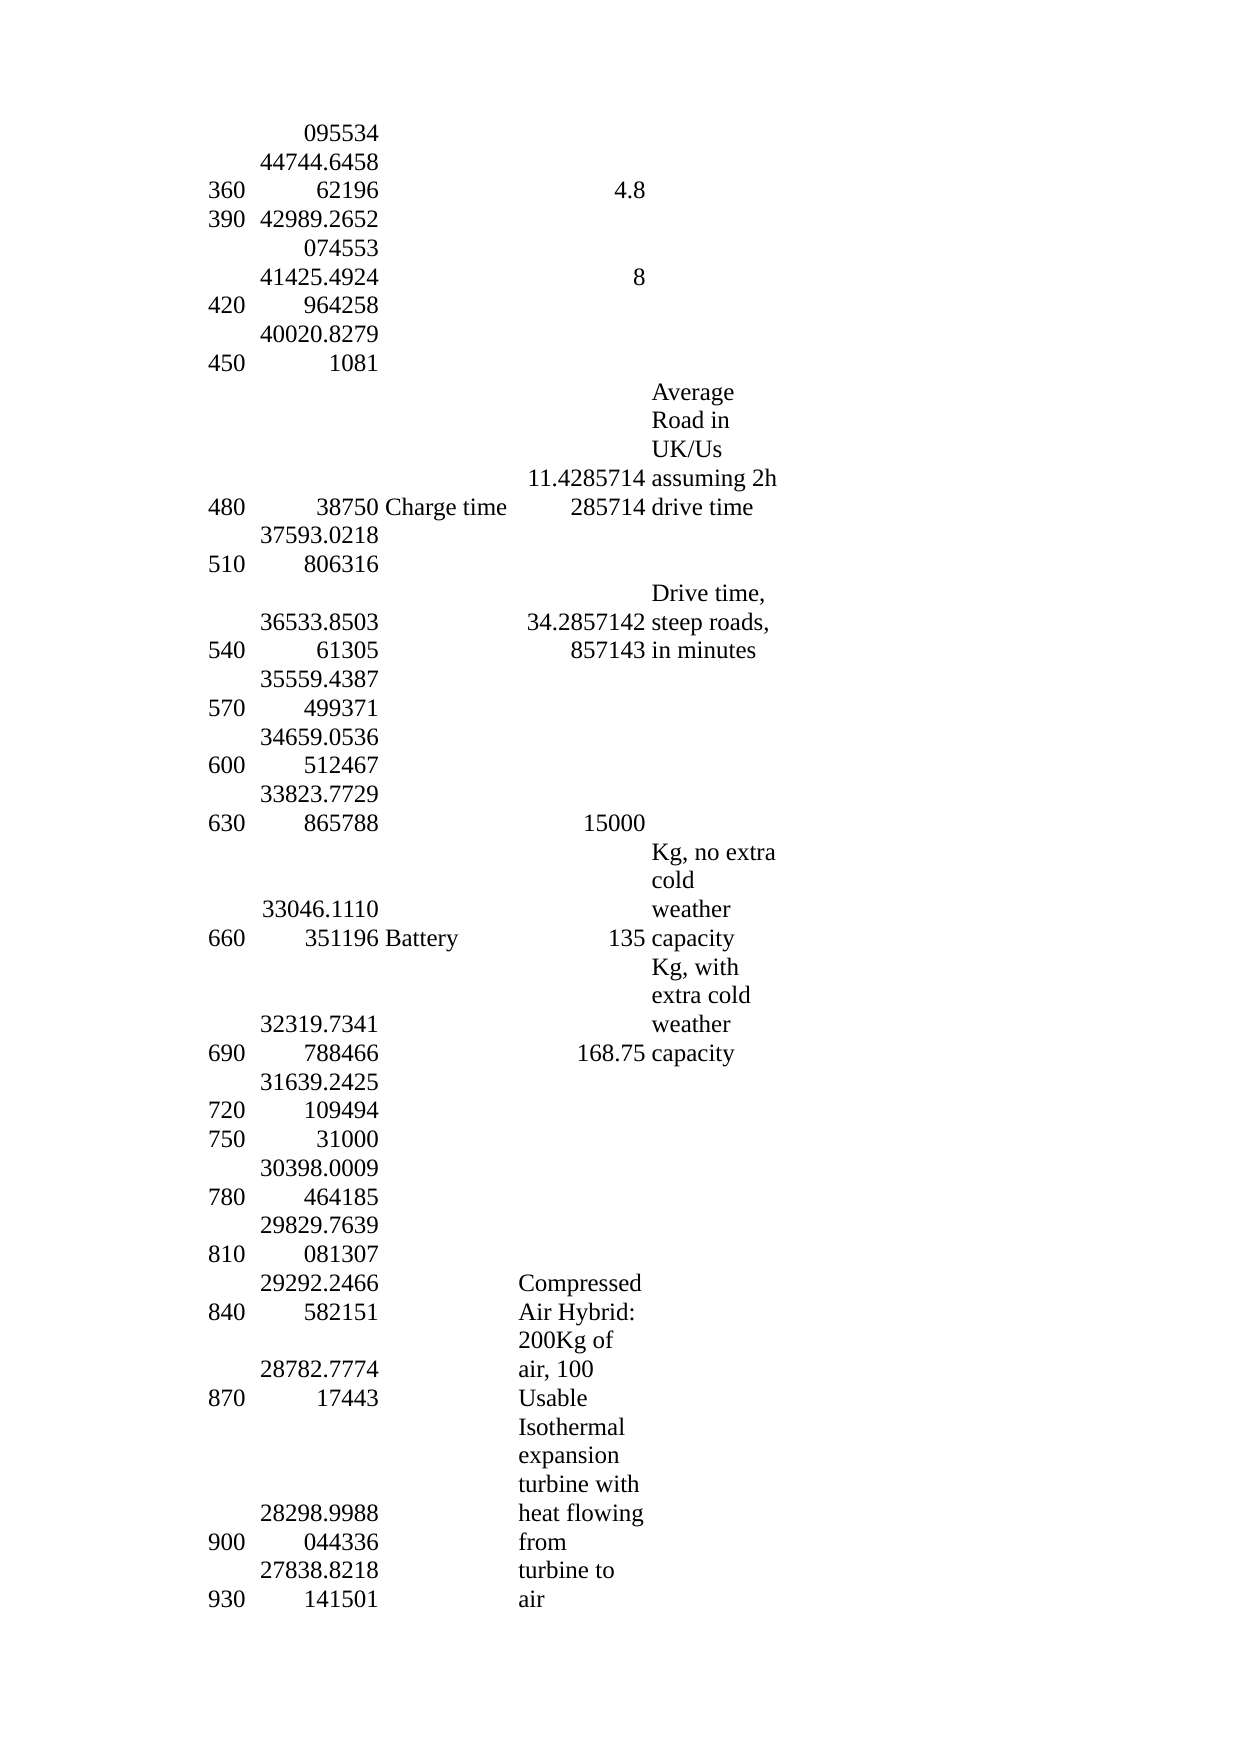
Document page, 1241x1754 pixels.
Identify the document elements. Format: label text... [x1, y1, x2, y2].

table_cell 42989.2652074553 [248, 204, 382, 262]
table_cell [782, 1326, 915, 1412]
table_cell 510 [112, 521, 248, 578]
table_cell [1048, 204, 1182, 262]
table_cell [782, 578, 915, 664]
table_cell [515, 1211, 648, 1268]
table_cell [915, 722, 1048, 779]
table_cell [382, 952, 515, 1067]
table_cell [782, 837, 915, 952]
table_cell 900 [112, 1412, 248, 1556]
table_cell [915, 204, 1048, 262]
table_cell 570 [112, 664, 248, 722]
table_cell [382, 1153, 515, 1211]
table_cell 41425.4924964258 [248, 262, 382, 319]
table_cell 44744.645862196 [248, 147, 382, 204]
table_cell 630 [112, 779, 248, 837]
table_cell [915, 1412, 1048, 1556]
table_cell Average Road in UK/Us assuming 2h drive time [648, 377, 782, 521]
table_cell [915, 262, 1048, 319]
table_cell Compressed Air Hybrid: [515, 1268, 648, 1326]
table_cell [1048, 319, 1182, 377]
table_cell [648, 521, 782, 578]
table_cell 8 [515, 262, 648, 319]
table_cell [382, 118, 515, 147]
table_cell 29829.7639081307 [248, 1211, 382, 1268]
table_cell [1048, 664, 1182, 722]
table_cell [382, 521, 515, 578]
table_cell [1048, 262, 1182, 319]
table_cell [782, 1211, 915, 1268]
table_cell 36533.850361305 [248, 578, 382, 664]
table_cell [1048, 779, 1182, 837]
table_cell 35559.4387499371 [248, 664, 382, 722]
table_cell [915, 319, 1048, 377]
table_cell 29292.2466582151 [248, 1268, 382, 1326]
table_cell [112, 118, 248, 147]
table_cell 34.2857142857143 [515, 578, 648, 664]
table_cell [1048, 1556, 1182, 1613]
table_cell [648, 262, 782, 319]
table_cell [782, 204, 915, 262]
table_cell [382, 779, 515, 837]
table_cell 200Kg of air, 100 Usable [515, 1326, 648, 1412]
table_cell Charge time [382, 377, 515, 521]
table_cell 135 [515, 837, 648, 952]
table_cell [782, 779, 915, 837]
table_cell 11.4285714285714 [515, 377, 648, 521]
table_cell [648, 319, 782, 377]
table_cell [382, 204, 515, 262]
table_cell [1048, 1412, 1182, 1556]
table_cell [782, 521, 915, 578]
table_cell [782, 319, 915, 377]
table_cell 750 [112, 1124, 248, 1153]
table_cell [382, 147, 515, 204]
table_cell [915, 1268, 1048, 1326]
table_cell [648, 1268, 782, 1326]
table_cell [782, 1268, 915, 1326]
table_cell [648, 1556, 782, 1613]
table_cell [1048, 1067, 1182, 1124]
table_cell 930 [112, 1556, 248, 1613]
table_cell [515, 521, 648, 578]
table_cell [648, 1412, 782, 1556]
table_cell 37593.0218806316 [248, 521, 382, 578]
table_cell [515, 204, 648, 262]
table_cell Kg, no extra cold weather capacity [648, 837, 782, 952]
table_cell [915, 1124, 1048, 1153]
table_cell [515, 1153, 648, 1211]
table_cell [915, 664, 1048, 722]
table_cell [915, 118, 1048, 147]
table_cell [915, 377, 1048, 521]
table_cell [782, 118, 915, 147]
table_cell 870 [112, 1326, 248, 1412]
table_cell [515, 1067, 648, 1124]
table_cell [382, 1268, 515, 1326]
table_cell 32319.7341788466 [248, 952, 382, 1067]
table_cell [915, 1067, 1048, 1124]
table_cell [382, 1211, 515, 1268]
table_cell 28782.777417443 [248, 1326, 382, 1412]
table_cell [648, 779, 782, 837]
table_cell [782, 1124, 915, 1153]
table_cell [382, 319, 515, 377]
table_cell [782, 664, 915, 722]
table_cell [1048, 722, 1182, 779]
table_cell 38750 [248, 377, 382, 521]
table_cell [1048, 1268, 1182, 1326]
table_cell 450 [112, 319, 248, 377]
table_cell [1048, 1326, 1182, 1412]
table_cell 31639.2425109494 [248, 1067, 382, 1124]
table_cell [648, 204, 782, 262]
table_cell [515, 664, 648, 722]
table_cell 33046.1110351196 [248, 837, 382, 952]
table_cell 690 [112, 952, 248, 1067]
table_cell 15000 [515, 779, 648, 837]
table_cell 420 [112, 262, 248, 319]
table_cell [382, 262, 515, 319]
table_cell [782, 1412, 915, 1556]
table_cell [1048, 952, 1182, 1067]
table_cell 600 [112, 722, 248, 779]
table_cell [382, 1412, 515, 1556]
table_cell [648, 722, 782, 779]
table_cell 33823.7729865788 [248, 779, 382, 837]
table_cell [1048, 377, 1182, 521]
table_cell Battery [382, 837, 515, 952]
table_cell [782, 147, 915, 204]
table_cell 780 [112, 1153, 248, 1211]
table_cell [382, 1556, 515, 1613]
table_cell [382, 664, 515, 722]
table_cell 095534 [248, 118, 382, 147]
table_cell [915, 1556, 1048, 1613]
table_cell [382, 1326, 515, 1412]
table_cell [382, 578, 515, 664]
table_cell [915, 952, 1048, 1067]
table_cell [648, 1067, 782, 1124]
table_cell [515, 722, 648, 779]
table_cell [782, 722, 915, 779]
table_cell [1048, 1124, 1182, 1153]
table_cell 360 [112, 147, 248, 204]
table_cell 390 [112, 204, 248, 262]
table_cell [1048, 578, 1182, 664]
table_cell [915, 578, 1048, 664]
table_cell 540 [112, 578, 248, 664]
table_cell 27838.8218141501 [248, 1556, 382, 1613]
table_cell [648, 664, 782, 722]
table_cell 168.75 [515, 952, 648, 1067]
table_cell [782, 1067, 915, 1124]
table_cell 31000 [248, 1124, 382, 1153]
table_cell [915, 837, 1048, 952]
table_cell 840 [112, 1268, 248, 1326]
table_cell 28298.9988044336 [248, 1412, 382, 1556]
table_cell [782, 1153, 915, 1211]
table_cell [648, 1124, 782, 1153]
table_cell [382, 1067, 515, 1124]
table_cell [1048, 147, 1182, 204]
table_cell [648, 1153, 782, 1211]
table_cell 660 [112, 837, 248, 952]
table_cell 720 [112, 1067, 248, 1124]
table_cell 810 [112, 1211, 248, 1268]
table_cell [1048, 1211, 1182, 1268]
table_cell 34659.0536512467 [248, 722, 382, 779]
table_cell [1048, 521, 1182, 578]
table_cell 40020.82791081 [248, 319, 382, 377]
table_cell [382, 1124, 515, 1153]
table_cell [515, 118, 648, 147]
table_cell [782, 952, 915, 1067]
table_cell [382, 722, 515, 779]
table_cell [1048, 1153, 1182, 1211]
table_cell Isothermal expansion turbine with heat flowing from [515, 1412, 648, 1556]
table_cell [915, 1211, 1048, 1268]
table_cell [648, 1326, 782, 1412]
table_cell [915, 779, 1048, 837]
table_cell [915, 147, 1048, 204]
table_cell [782, 377, 915, 521]
table_cell [915, 1326, 1048, 1412]
table_cell turbine to air [515, 1556, 648, 1613]
table_cell [1048, 837, 1182, 952]
table_cell [515, 1124, 648, 1153]
table_cell [782, 1556, 915, 1613]
table_cell [648, 1211, 782, 1268]
table_cell 4.8 [515, 147, 648, 204]
table_cell [782, 262, 915, 319]
table_cell [648, 118, 782, 147]
table_cell Kg, with extra cold weather capacity [648, 952, 782, 1067]
table_cell [915, 521, 1048, 578]
table_cell [648, 147, 782, 204]
table_cell Drive time, steep roads, in minutes [648, 578, 782, 664]
table_cell 480 [112, 377, 248, 521]
table_cell [1048, 118, 1182, 147]
table_cell [915, 1153, 1048, 1211]
table_cell [515, 319, 648, 377]
table_cell 30398.0009464185 [248, 1153, 382, 1211]
